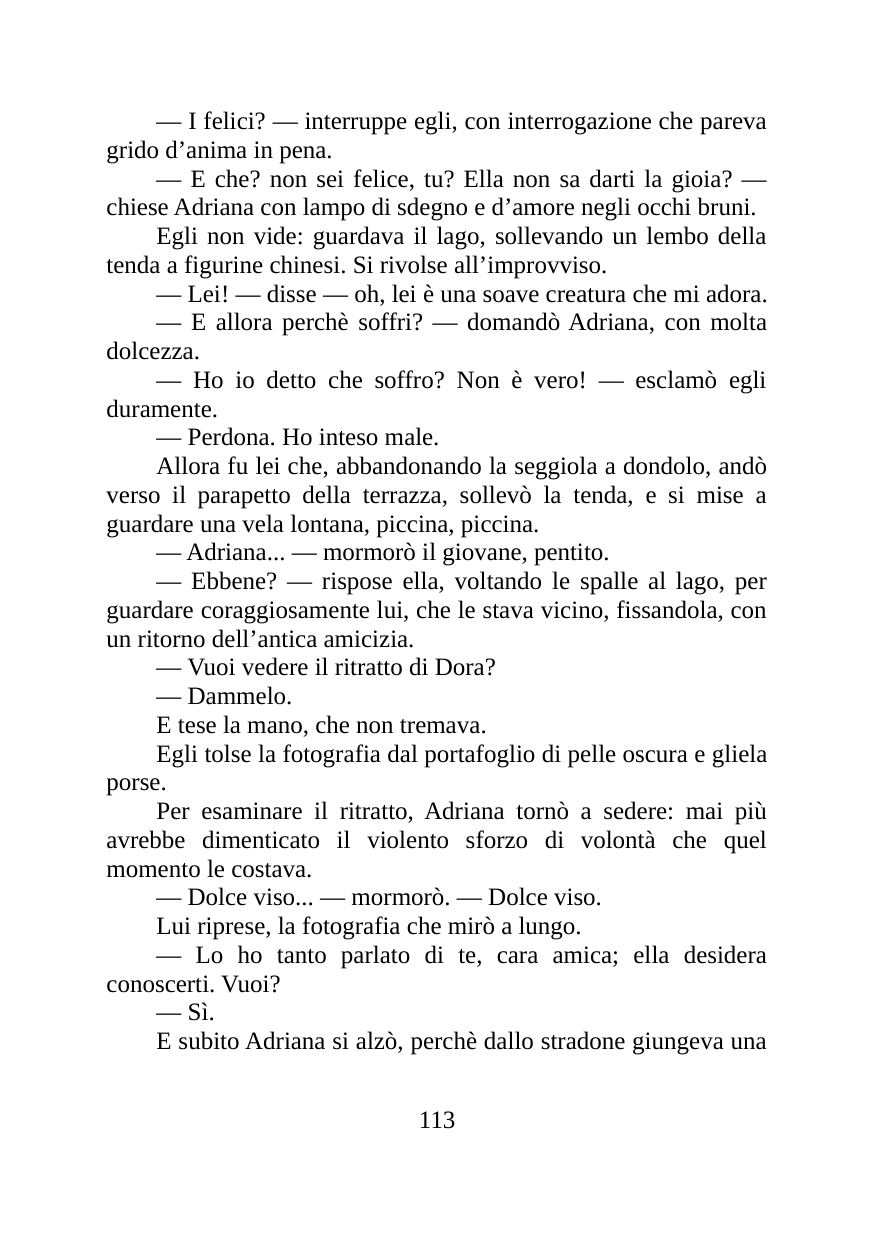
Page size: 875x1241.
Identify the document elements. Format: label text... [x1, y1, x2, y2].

text — E che? non sei felice, tu? Ella non sa darti la gioia? — chiese Adriana con lampo di sdegno e d’amore negli occhi bruni. [106, 164, 768, 221]
text E tese la mano, che non tremava. [106, 710, 768, 739]
text — Adriana... — mormorò il giovane, pentito. [106, 537, 768, 566]
text — Dammelo. [106, 681, 768, 710]
text Lui riprese, la fotografia che mirò a lungo. [106, 911, 768, 940]
text — Ebbene? — rispose ella, voltando le spalle al lago, per guardare coraggiosamente lui, che le stava vicino, fissandola, con un ritorno dell’antica amicizia. [106, 566, 768, 652]
text — Vuoi vedere il ritratto di Dora? [106, 652, 768, 681]
text — Ho io detto che soffro? Non è vero! — esclamò egli duramente. [106, 365, 768, 422]
text — Lo ho tanto parlato di te, cara amica; ella desidera conoscerti. Vuoi? [106, 940, 768, 997]
text — I felici? — interruppe egli, con interrogazione che pareva grido d’anima in pena. [106, 106, 768, 164]
text — Dolce viso... — mormorò. — Dolce viso. [106, 882, 768, 911]
text Egli tolse la fotografia dal portafoglio di pelle oscura e gliela porse. [106, 739, 768, 796]
text — Perdona. Ho inteso male. [106, 422, 768, 451]
text E subito Adriana si alzò, perchè dallo stradone giungeva una [106, 1026, 768, 1055]
text Allora fu lei che, abbandonando la seggiola a dondolo, andò verso il parapetto della terrazza, sollevò la tenda, e si mise a guardare una vela lontana, piccina, piccina. [106, 451, 768, 537]
text Egli non vide: guardava il lago, sollevando un lembo della tenda a figurine chinesi. Si rivolse all’improvviso. [106, 221, 768, 279]
text — Sì. [106, 997, 768, 1026]
text Per esaminare il ritratto, Adriana tornò a sedere: mai più avrebbe dimenticato il violento sforzo di volontà che quel momento le costava. [106, 796, 768, 882]
text — E allora perchè soffri? — domandò Adriana, con molta dolcezza. [106, 307, 768, 365]
text — Lei! — disse — oh, lei è una soave creatura che mi adora. [106, 279, 768, 307]
